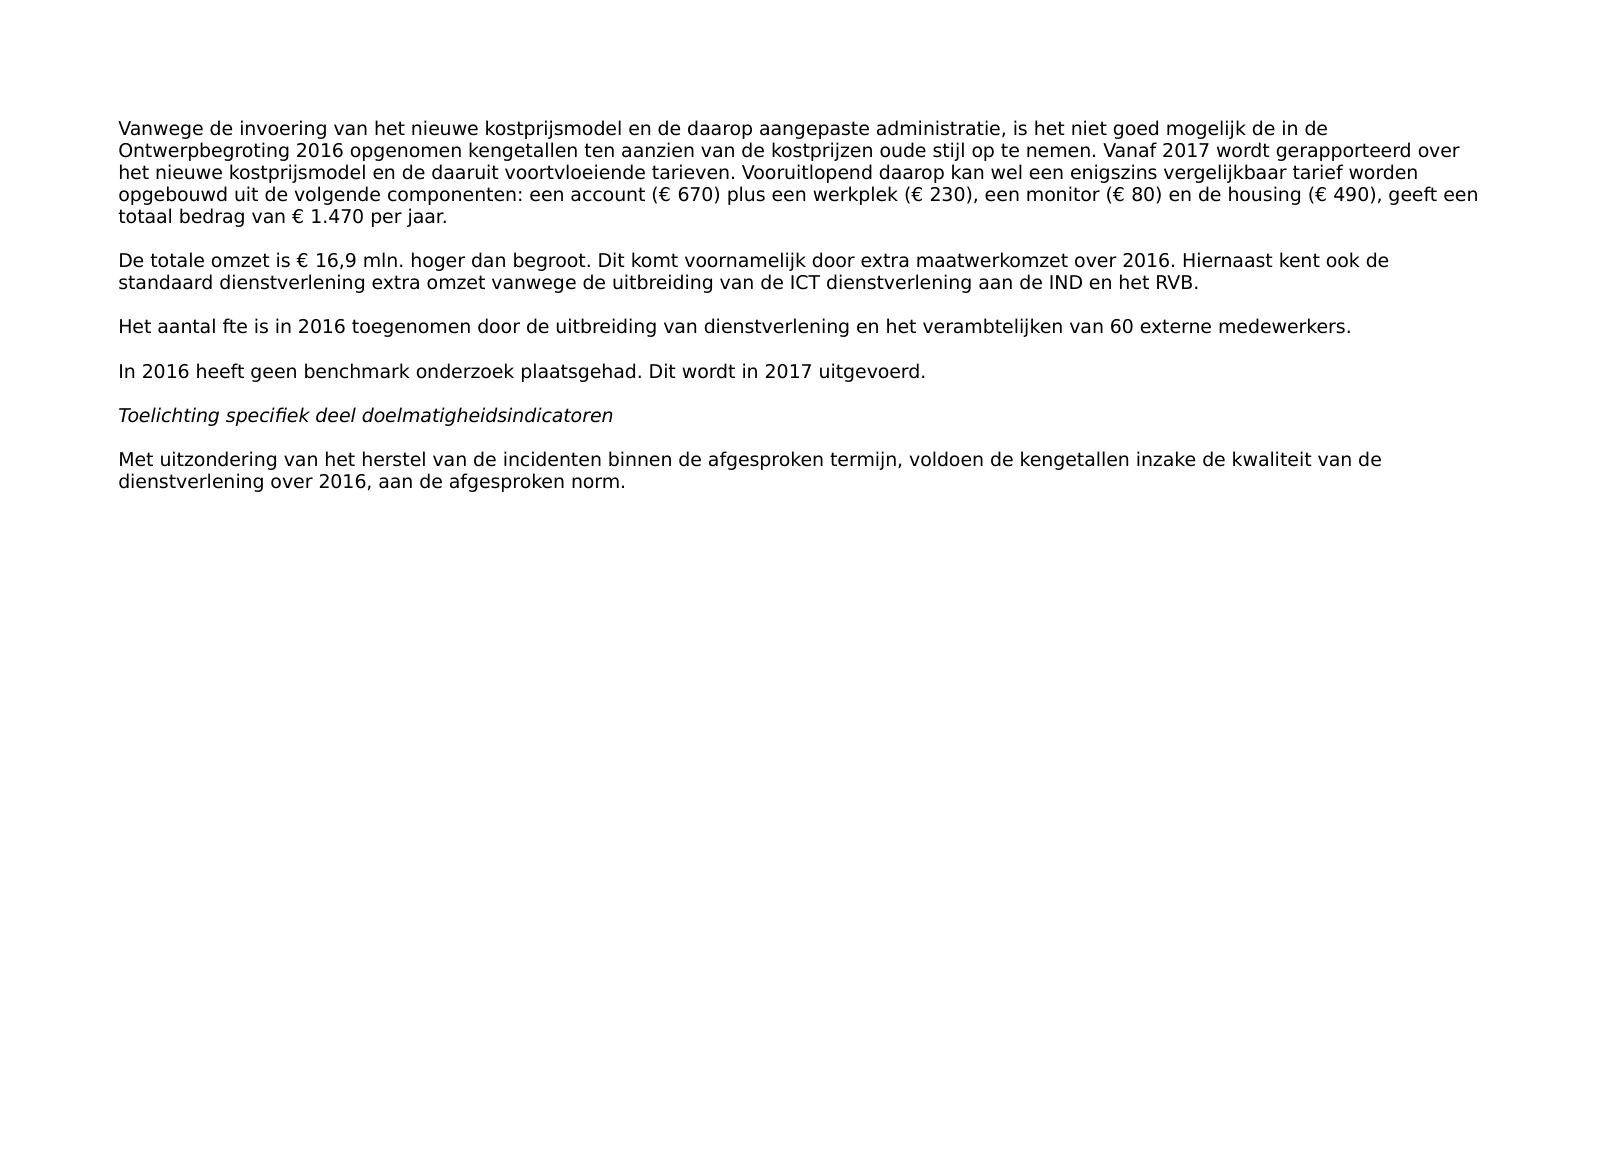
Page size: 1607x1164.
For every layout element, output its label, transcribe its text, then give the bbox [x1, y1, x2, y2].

subtitle Toelichting specifiek deel doelmatigheidsindicatoren [118, 405, 1488, 427]
text In 2016 heeft geen benchmark onderzoek plaatsgehad. Dit wordt in 2017 uitgevoerd. [118, 361, 1488, 382]
text Vanwege de invoering van het nieuwe kostprijsmodel en de daarop aangepaste administratie, is het niet goed mogelijk de in de Ontwerpbegroting 2016 opgenomen kengetallen ten aanzien van de kostprijzen oude stijl op te nemen. Vanaf 2017 wordt gerapporteerd over het nieuwe kostprijsmodel en de daaruit voortvloeiende tarieven. Vooruitlopend daarop kan wel een enigszins vergelijkbaar tarief worden opgebouwd uit de volgende componenten: een account (€ 670) plus een werkplek (€ 230), een monitor (€ 80) en de housing (€ 490), geeft een totaal bedrag van € 1.470 per jaar. [118, 118, 1488, 228]
text Het aantal fte is in 2016 toegenomen door de uitbreiding van dienstverlening en het verambtelijken van 60 externe medewerkers. [118, 316, 1488, 338]
text Met uitzondering van het herstel van de incidenten binnen de afgesproken termijn, voldoen de kengetallen inzake de kwaliteit van de dienstverlening over 2016, aan de afgesproken norm. [118, 449, 1488, 493]
text De totale omzet is € 16,9 mln. hoger dan begroot. Dit komt voornamelijk door extra maatwerkomzet over 2016. Hiernaast kent ook de standaard dienstverlening extra omzet vanwege de uitbreiding van de ICT dienstverlening aan de IND en het RVB. [118, 250, 1488, 294]
